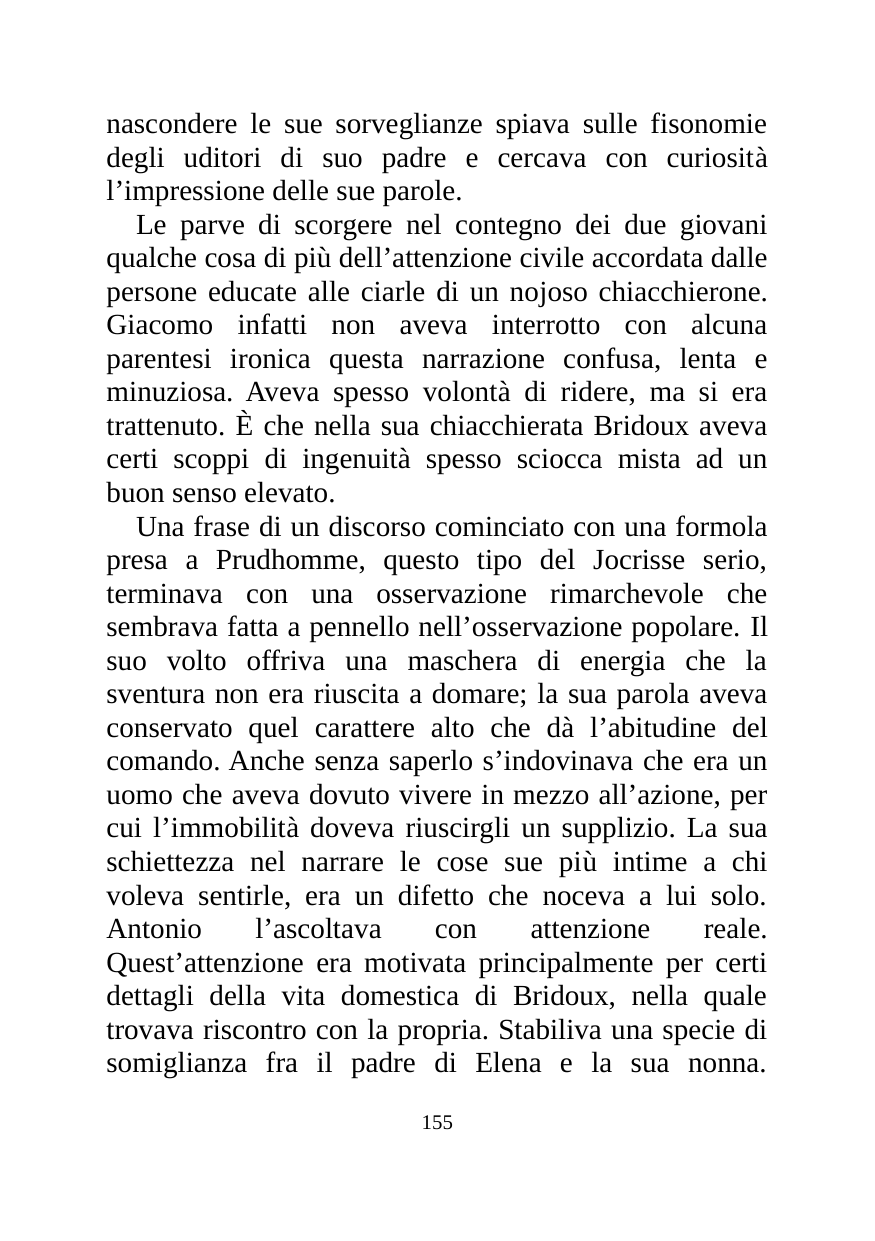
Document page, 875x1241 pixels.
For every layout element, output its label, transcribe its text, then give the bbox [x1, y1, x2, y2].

text Una frase di un discorso cominciato con una formola presa a Prudhomme, questo tipo del Jocrisse serio, terminava con una osservazione rimarchevole che sembrava fatta a pennello nell’osservazione popolare. Il suo volto offriva una maschera di energia che la sventura non era riuscita a domare; la sua parola aveva conservato quel carattere alto che dà l’abitudine del comando. Anche senza saperlo s’indovinava che era un uomo che aveva dovuto vivere in mezzo all’azione, per cui l’immobilità doveva riuscirgli un supplizio. La sua schiettezza nel narrare le cose sue più intime a chi voleva sentirle, era un difetto che noceva a lui solo. Antonio l’ascoltava con attenzione reale. Quest’attenzione era motivata principalmente per certi dettagli della vita domestica di Bridoux, nella quale trovava riscontro con la propria. Stabiliva una specie di somiglianza fra il padre di Elena e la sua nonna. [106, 509, 768, 1079]
text Le parve di scorgere nel contegno dei due giovani qualche cosa di più dell’attenzione civile accordata dalle persone educate alle ciarle di un nojoso chiacchierone. Giacomo infatti non aveva interrotto con alcuna parentesi ironica questa narrazione confusa, lenta e minuziosa. Aveva spesso volontà di ridere, ma si era trattenuto. È che nella sua chiacchierata Bridoux aveva certi scoppi di ingenuità spesso sciocca mista ad un buon senso elevato. [106, 207, 768, 509]
text nascondere le sue sorveglianze spiava sulle fisonomie degli uditori di suo padre e cercava con curiosità l’impressione delle sue parole. [106, 106, 768, 207]
